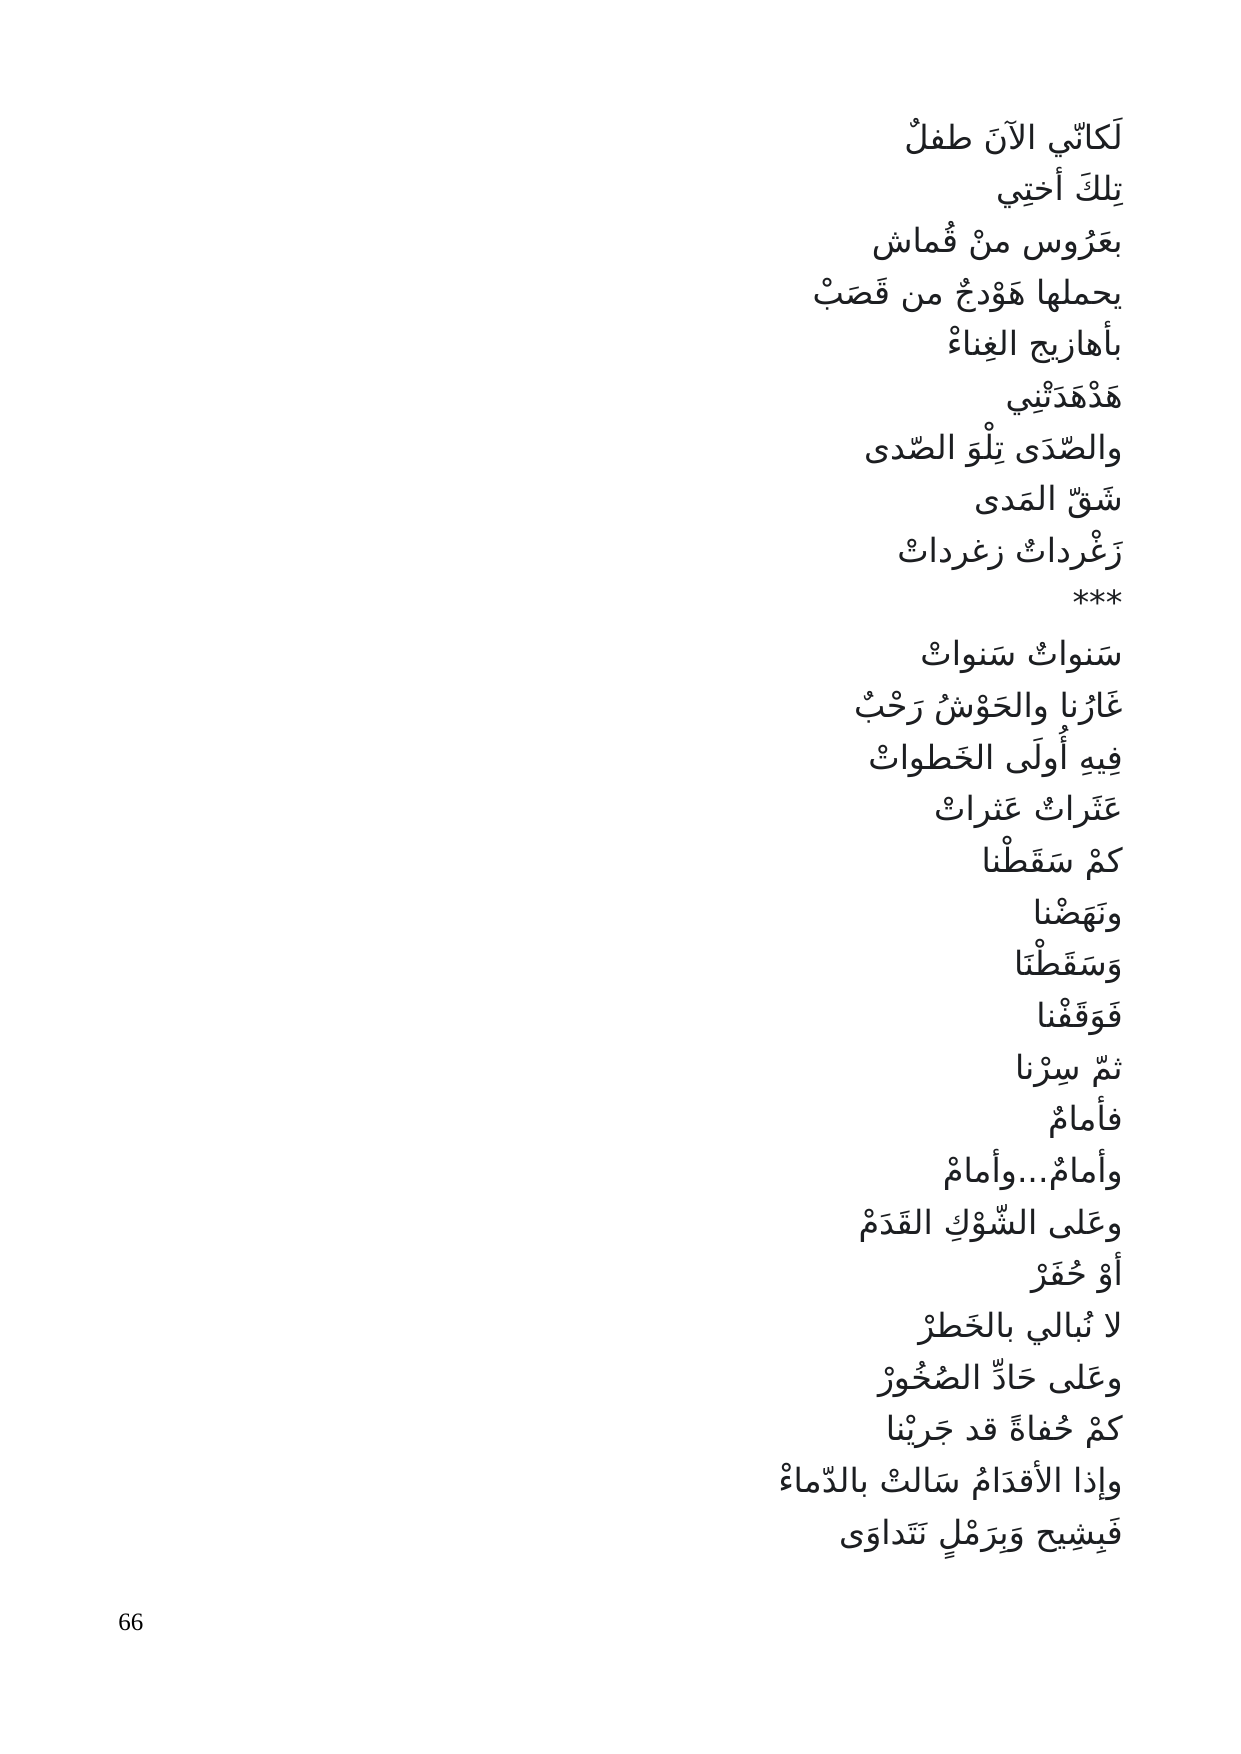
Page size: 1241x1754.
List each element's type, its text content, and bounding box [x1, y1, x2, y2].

text وعَلى حَادِّ الصُخُورْ [118, 1358, 1122, 1397]
text فِيهِ أُولَى الخَطواتْ [118, 738, 1122, 777]
text والصّدَى تِلْوَ الصّدى [118, 428, 1122, 467]
text كمْ حُفاةً قد جَريْنا [118, 1410, 1122, 1449]
text وَسَقَطْنَا [118, 945, 1122, 984]
text تِلكَ أختِي [118, 170, 1122, 209]
text غَارُنا والحَوْشُ رَحْبٌ [118, 686, 1122, 725]
text لا نُبالي بالخَطرْ [118, 1306, 1122, 1345]
text بعَرُوس منْ قُماش [118, 221, 1122, 260]
text شَقّ المَدى [118, 480, 1122, 519]
text وعَلى الشّوْكِ القَدَمْ [118, 1203, 1122, 1242]
text زَغْرداتٌ زغرداتْ [118, 531, 1122, 570]
text بأهازيج الغِناءْ [118, 325, 1122, 364]
text يحملها هَوْدجٌ من قَصَبْ [118, 273, 1122, 312]
text أوْ حُفَرْ [118, 1255, 1122, 1294]
text *** [118, 583, 1122, 622]
text لَكانّي الآنَ طفلٌ [118, 118, 1122, 157]
text فَبِشِيح وَبِرَمْلٍ نَتَداوَى [118, 1513, 1122, 1552]
text فَوَقَفْنا [118, 996, 1122, 1035]
text فأمامٌ [118, 1100, 1122, 1139]
text ونَهَضْنا [118, 893, 1122, 932]
text عَثَراتٌ عَثراتْ [118, 790, 1122, 829]
text وإذا الأقدَامُ سَالتْ بالدّماءْ [118, 1461, 1122, 1500]
text ثمّ سِرْنا [118, 1048, 1122, 1087]
text هَدْهَدَتْنِي [118, 376, 1122, 415]
text كمْ سَقَطْنا [118, 841, 1122, 880]
text سَنواتٌ سَنواتْ [118, 635, 1122, 674]
text وأمامٌ...وأمامْ [118, 1151, 1122, 1190]
